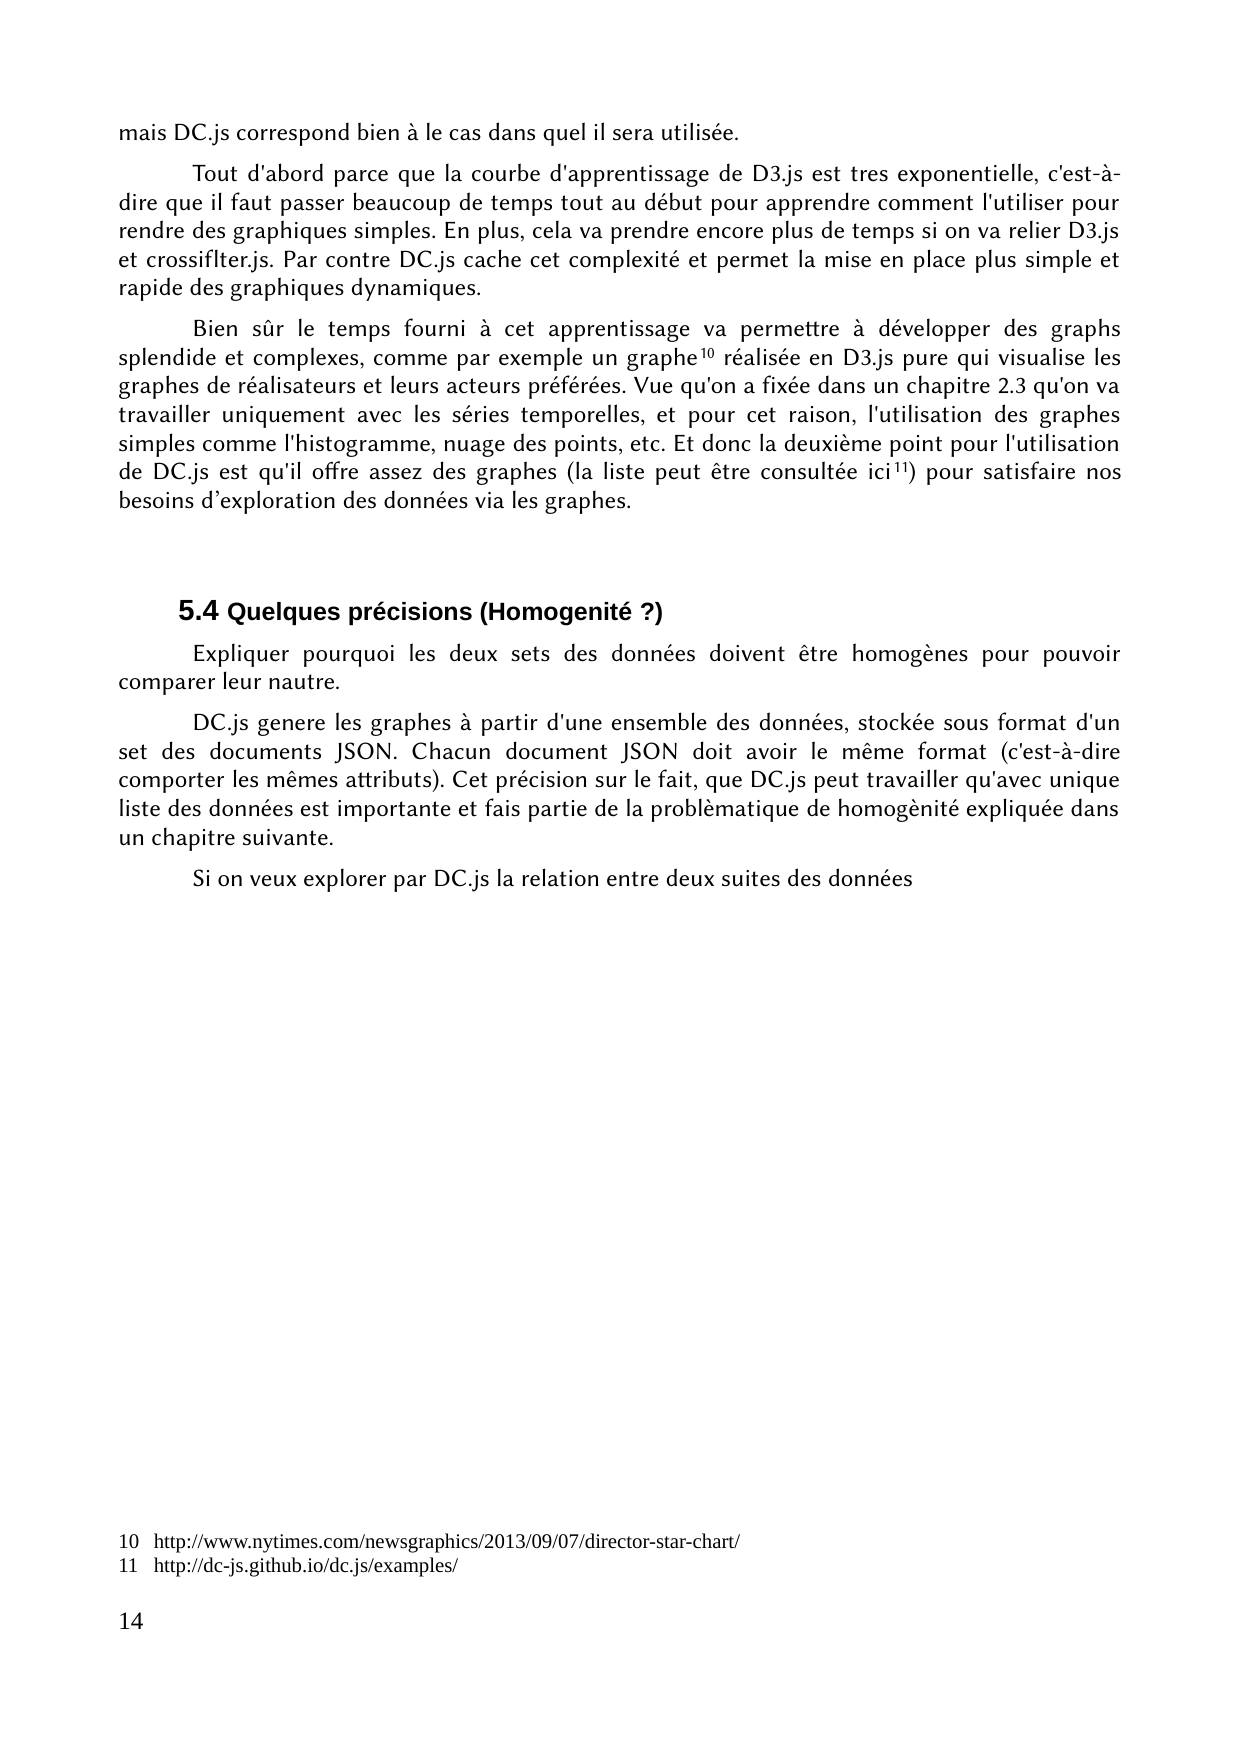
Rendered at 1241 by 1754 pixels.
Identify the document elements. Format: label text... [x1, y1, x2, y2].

text Bien sûr le temps fourni à cet apprentissage va permettre à développer des graphs splendide et complexes, comme par exemple un graphe réalisée en D3.js pure qui visualise les graphes de réalisateurs et leurs acteurs préférées. Vue qu'on a fixée dans un chapitre 2.3 qu'on va travailler uniquement avec les séries temporelles, et pour cet raison, l'utilisation des graphes simples comme l'histogramme, nuage des points, etc. Et donc la deuxième point pour l'utilisation de DC.js est qu'il offre assez des graphes (la liste peut être consultée ici) pour satisfaire nos besoins d’exploration des données via les graphes. [118, 314, 1122, 514]
text http://dc-js.github.io/dc.js/examples/ [118, 1553, 1122, 1577]
subtitle Quelques précisions (Homogenité ?) [118, 593, 1122, 626]
text Expliquer pourquoi les deux sets des données doivent être homogènes pour pouvoir comparer leur nautre. [118, 639, 1122, 696]
text DC.js genere les graphes à partir d'une ensemble des données, stockée sous format d'un set des documents JSON. Chacun document JSON doit avoir le même format (c'est-à-dire comporter les mêmes attributs). Cet précision sur le fait, que DC.js peut travailler qu'avec unique liste des données est importante et fais partie de la problèmatique de homogènité expliquée dans un chapitre suivante. [118, 708, 1122, 851]
text http://www.nytimes.com/newsgraphics/2013/09/07/director-star-chart/ [118, 1529, 1122, 1553]
text Si on veux explorer par DC.js la relation entre deux suites des données [118, 863, 1122, 892]
text mais DC.js correspond bien à le cas dans quel il sera utilisée. [118, 118, 1122, 147]
text Tout d'abord parce que la courbe d'apprentissage de D3.js est tres exponentielle, c'est-à-dire que il faut passer beaucoup de temps tout au début pour apprendre comment l'utiliser pour rendre des graphiques simples. En plus, cela va prendre encore plus de temps si on va relier D3.js et crossiflter.js. Par contre DC.js cache cet complexité et permet la mise en place plus simple et rapide des graphiques dynamiques. [118, 159, 1122, 302]
